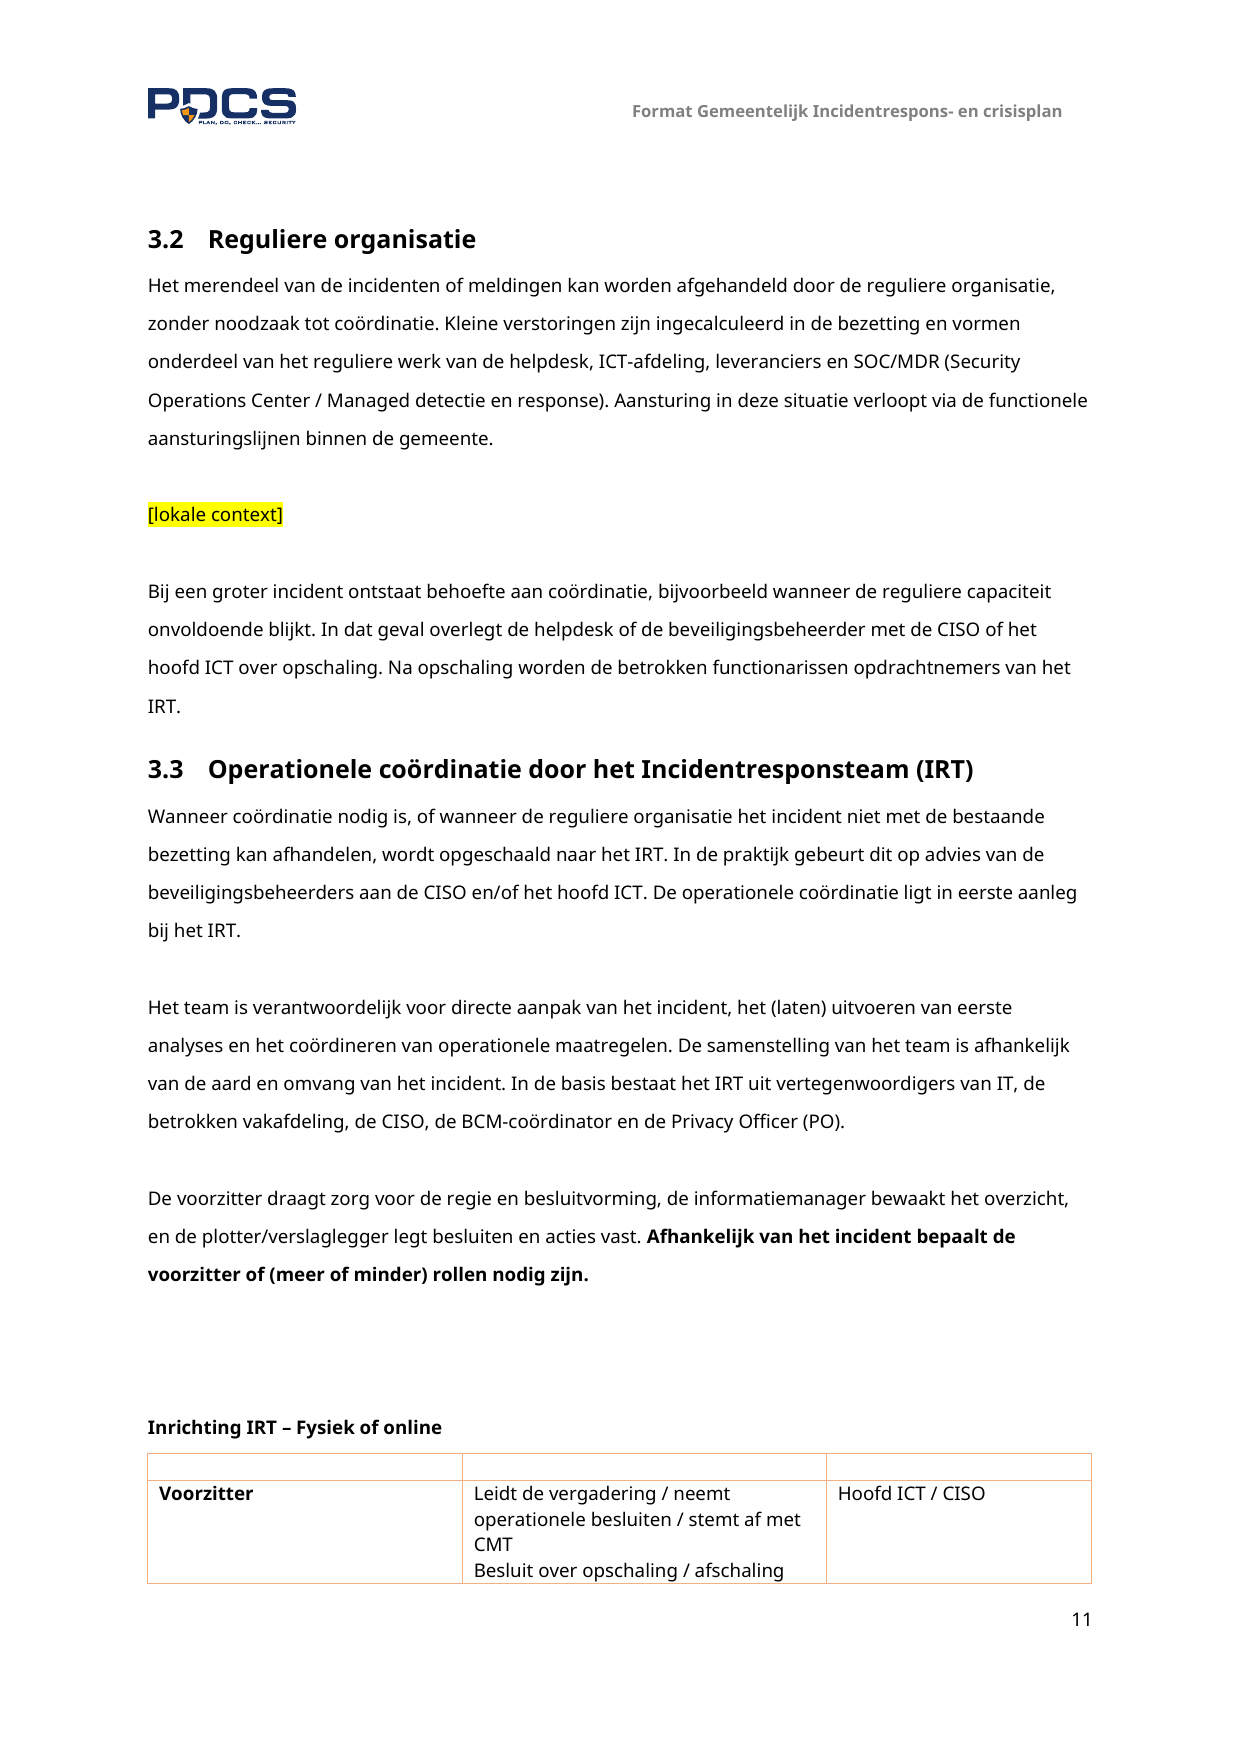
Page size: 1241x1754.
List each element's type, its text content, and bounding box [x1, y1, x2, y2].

subtitle Reguliere organisatie [148, 221, 1092, 255]
table_cell Voorzitter [148, 1481, 462, 1583]
text Inrichting IRT – Fysiek of online [148, 1415, 1092, 1440]
subtitle Operationele coördinatie door het Incidentresponsteam (IRT) [148, 752, 1092, 786]
table_cell Hoofd ICT / CISO [827, 1481, 1091, 1583]
text Het team is verantwoordelijk voor directe aanpak van het incident, het (laten) uitvoeren van eerste analyses en het coördineren van operationele maatregelen. De samenstelling van het team is afhankelijk van de aard en omvang van het incident. In de basis bestaat het IRT uit vertegenwoordigers van IT, de betrokken vakafdeling, de CISO, de BCM-coördinator en de Privacy Officer (PO). [148, 994, 1092, 1134]
table_cell Leidt de vergadering / neemt operationele besluiten / stemt af met CMT Besluit over opschaling / afschaling [463, 1481, 826, 1583]
table_header Taak [463, 1454, 826, 1479]
table_header Rol [148, 1454, 462, 1479]
text De voorzitter draagt zorg voor de regie en besluitvorming, de informatiemanager bewaakt het overzicht, en de plotter/verslaglegger legt besluiten en acties vast. Afhankelijk van het incident bepaalt de voorzitter of (meer of minder) rollen nodig zijn. [148, 1185, 1092, 1287]
text [lokale context] [148, 502, 1092, 527]
text Bij een groter incident ontstaat behoefte aan coördinatie, bijvoorbeeld wanneer de reguliere capaciteit onvoldoende blijkt. In dat geval overlegt de helpdesk of de beveiligingsbeheerder met de CISO of het hoofd ICT over opschaling. Na opschaling worden de betrokken functionarissen opdrachtnemers van het IRT. [148, 578, 1092, 718]
table_header Invulling [827, 1454, 1091, 1479]
text Het merendeel van de incidenten of meldingen kan worden afgehandeld door de reguliere organisatie, zonder noodzaak tot coördinatie. Kleine verstoringen zijn ingecalculeerd in de bezetting en vormen onderdeel van het reguliere werk van de helpdesk, ICT-afdeling, leveranciers en SOC/MDR (Security Operations Center / Managed detectie en response). Aansturing in deze situatie verloopt via de functionele aansturingslijnen binnen de gemeente. [148, 272, 1092, 451]
text Wanneer coördinatie nodig is, of wanneer de reguliere organisatie het incident niet met de bestaande bezetting kan afhandelen, wordt opgeschaald naar het IRT. In de praktijk gebeurt dit op advies van de beveiligingsbeheerders aan de CISO en/of het hoofd ICT. De operationele coördinatie ligt in eerste aanleg bij het IRT. [148, 803, 1092, 943]
